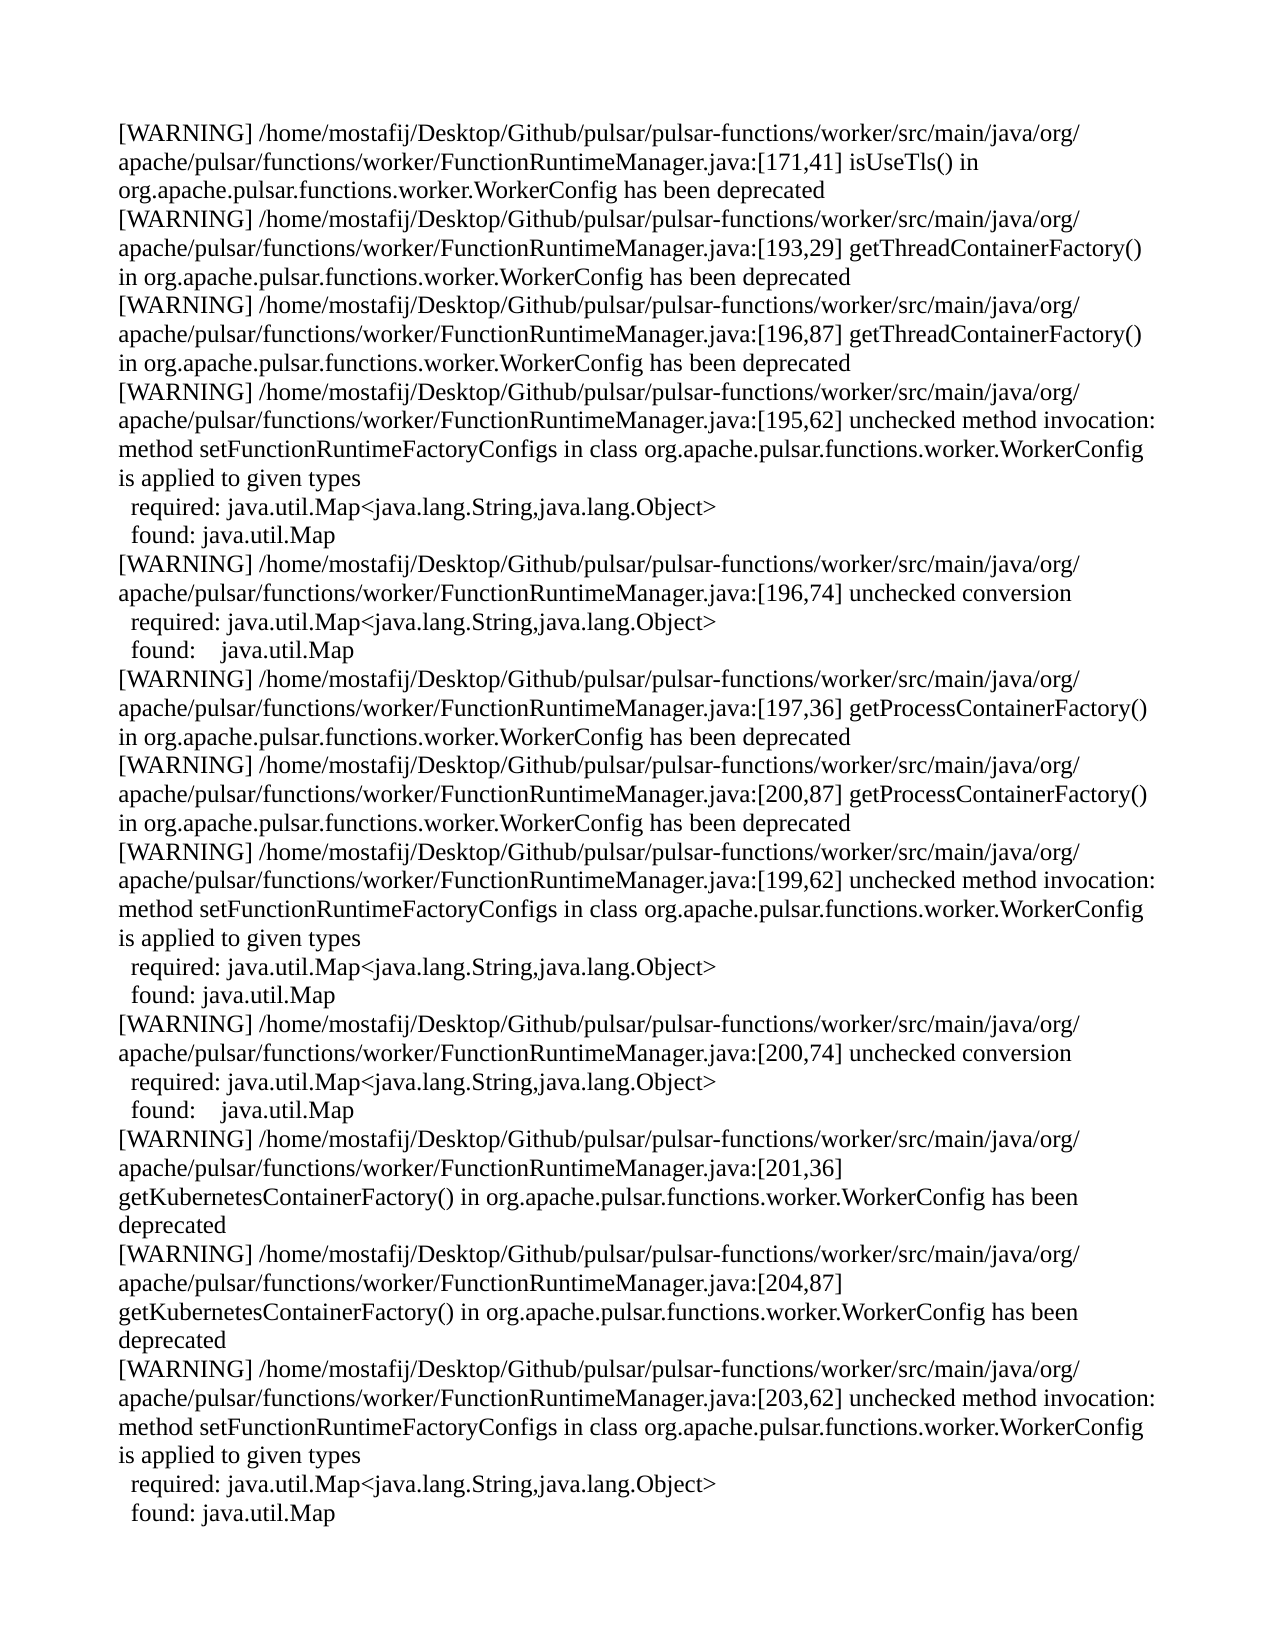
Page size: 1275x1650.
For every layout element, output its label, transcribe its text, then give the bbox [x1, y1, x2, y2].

text [WARNING] /home/mostafij/Desktop/Github/pulsar/pulsar-functions/worker/src/main/java/org/apache/pulsar/functions/worker/FunctionRuntimeManager.java:[199,62] unchecked method invocation: method setFunctionRuntimeFactoryConfigs in class org.apache.pulsar.functions.worker.WorkerConfig is applied to given types [118, 837, 1157, 952]
text [WARNING] /home/mostafij/Desktop/Github/pulsar/pulsar-functions/worker/src/main/java/org/apache/pulsar/functions/worker/FunctionRuntimeManager.java:[193,29] getThreadContainerFactory() in org.apache.pulsar.functions.worker.WorkerConfig has been deprecated [118, 204, 1157, 291]
text [WARNING] /home/mostafij/Desktop/Github/pulsar/pulsar-functions/worker/src/main/java/org/apache/pulsar/functions/worker/FunctionRuntimeManager.java:[171,41] isUseTls() in org.apache.pulsar.functions.worker.WorkerConfig has been deprecated [118, 118, 1157, 204]
text found: java.util.Map [118, 981, 1157, 1009]
text found: java.util.Map [118, 636, 1157, 664]
text [WARNING] /home/mostafij/Desktop/Github/pulsar/pulsar-functions/worker/src/main/java/org/apache/pulsar/functions/worker/FunctionRuntimeManager.java:[204,87] getKubernetesContainerFactory() in org.apache.pulsar.functions.worker.WorkerConfig has been deprecated [118, 1239, 1157, 1354]
text [WARNING] /home/mostafij/Desktop/Github/pulsar/pulsar-functions/worker/src/main/java/org/apache/pulsar/functions/worker/FunctionRuntimeManager.java:[201,36] getKubernetesContainerFactory() in org.apache.pulsar.functions.worker.WorkerConfig has been deprecated [118, 1124, 1157, 1239]
text required: java.util.Map<java.lang.String,java.lang.Object> [118, 952, 1157, 981]
text required: java.util.Map<java.lang.String,java.lang.Object> [118, 1469, 1157, 1498]
text [WARNING] /home/mostafij/Desktop/Github/pulsar/pulsar-functions/worker/src/main/java/org/apache/pulsar/functions/worker/FunctionRuntimeManager.java:[196,87] getThreadContainerFactory() in org.apache.pulsar.functions.worker.WorkerConfig has been deprecated [118, 291, 1157, 377]
text found: java.util.Map [118, 1498, 1157, 1527]
text [WARNING] /home/mostafij/Desktop/Github/pulsar/pulsar-functions/worker/src/main/java/org/apache/pulsar/functions/worker/FunctionRuntimeManager.java:[203,62] unchecked method invocation: method setFunctionRuntimeFactoryConfigs in class org.apache.pulsar.functions.worker.WorkerConfig is applied to given types [118, 1354, 1157, 1469]
text [WARNING] /home/mostafij/Desktop/Github/pulsar/pulsar-functions/worker/src/main/java/org/apache/pulsar/functions/worker/FunctionRuntimeManager.java:[195,62] unchecked method invocation: method setFunctionRuntimeFactoryConfigs in class org.apache.pulsar.functions.worker.WorkerConfig is applied to given types [118, 377, 1157, 492]
text [WARNING] /home/mostafij/Desktop/Github/pulsar/pulsar-functions/worker/src/main/java/org/apache/pulsar/functions/worker/FunctionRuntimeManager.java:[196,74] unchecked conversion [118, 549, 1157, 607]
text [WARNING] /home/mostafij/Desktop/Github/pulsar/pulsar-functions/worker/src/main/java/org/apache/pulsar/functions/worker/FunctionRuntimeManager.java:[200,87] getProcessContainerFactory() in org.apache.pulsar.functions.worker.WorkerConfig has been deprecated [118, 751, 1157, 837]
text [WARNING] /home/mostafij/Desktop/Github/pulsar/pulsar-functions/worker/src/main/java/org/apache/pulsar/functions/worker/FunctionRuntimeManager.java:[200,74] unchecked conversion [118, 1009, 1157, 1067]
text required: java.util.Map<java.lang.String,java.lang.Object> [118, 1067, 1157, 1096]
text required: java.util.Map<java.lang.String,java.lang.Object> [118, 607, 1157, 636]
text [WARNING] /home/mostafij/Desktop/Github/pulsar/pulsar-functions/worker/src/main/java/org/apache/pulsar/functions/worker/FunctionRuntimeManager.java:[197,36] getProcessContainerFactory() in org.apache.pulsar.functions.worker.WorkerConfig has been deprecated [118, 664, 1157, 751]
text found: java.util.Map [118, 1096, 1157, 1124]
text required: java.util.Map<java.lang.String,java.lang.Object> [118, 492, 1157, 521]
text found: java.util.Map [118, 521, 1157, 549]
